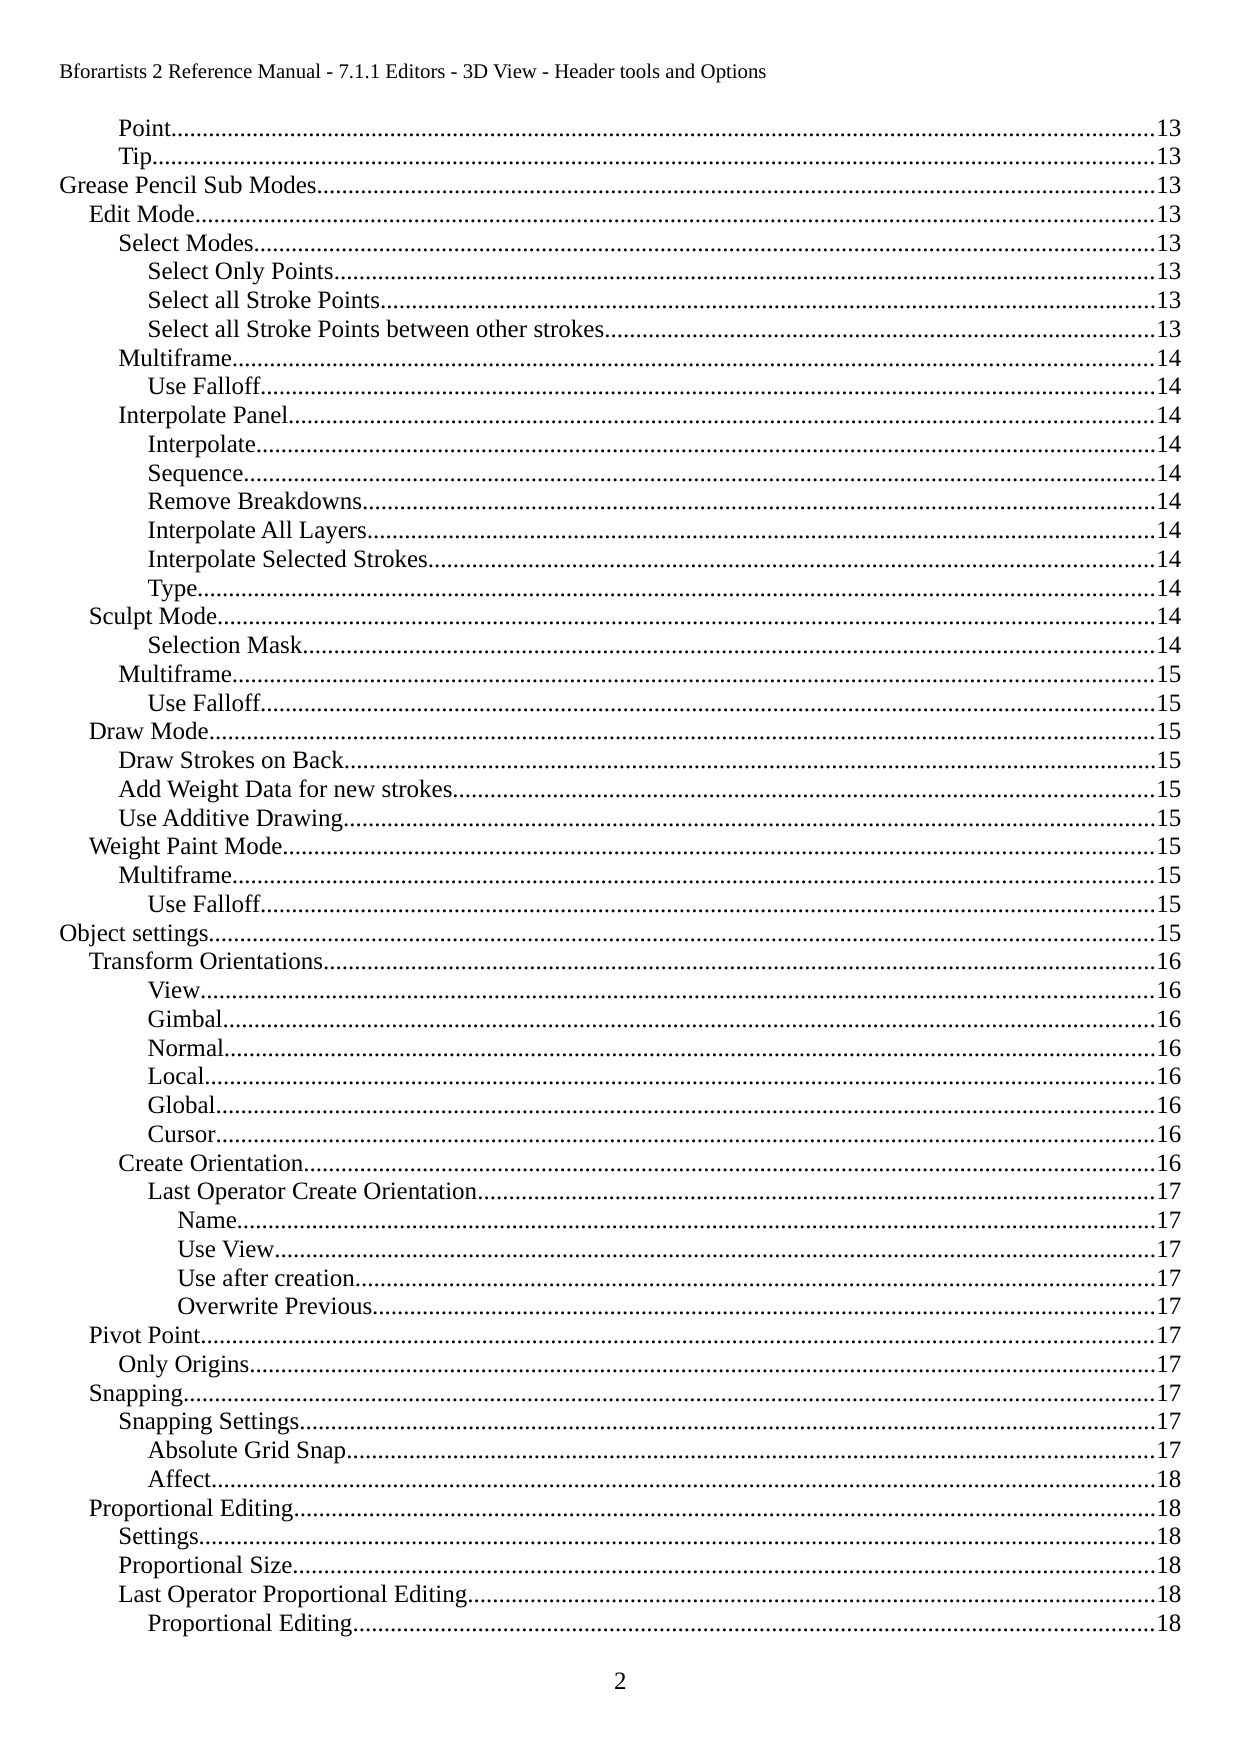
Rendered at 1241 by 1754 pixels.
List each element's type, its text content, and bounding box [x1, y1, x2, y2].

text Name 17 [177, 1205, 1181, 1234]
text Use after creation 17 [177, 1263, 1181, 1291]
text Interpolate All Layers 14 [147, 515, 1181, 544]
text Multiframe 14 [118, 343, 1181, 371]
text Object settings 15 [59, 918, 1181, 946]
text Use View 17 [177, 1234, 1181, 1263]
text Draw Strokes on Back 15 [118, 745, 1181, 774]
text Last Operator Create Orientation 17 [147, 1176, 1181, 1205]
text Global 16 [147, 1090, 1181, 1119]
text Select Modes 13 [118, 228, 1181, 256]
text Proportional Editing 18 [88, 1493, 1181, 1521]
text Normal 16 [147, 1033, 1181, 1061]
text Selection Mask 14 [147, 630, 1181, 659]
text Snapping Settings 17 [118, 1406, 1181, 1435]
text Select all Stroke Points between other strokes 13 [147, 314, 1181, 343]
text Cursor 16 [147, 1119, 1181, 1148]
text Settings 18 [118, 1521, 1181, 1550]
text Interpolate 14 [147, 429, 1181, 458]
text Weight Paint Mode 15 [88, 831, 1181, 860]
text Tip 13 [118, 141, 1181, 170]
text Only Origins 17 [118, 1349, 1181, 1378]
text Add Weight Data for new strokes 15 [118, 774, 1181, 803]
text Local 16 [147, 1061, 1181, 1090]
text Edit Mode 13 [88, 199, 1181, 228]
text Affect 18 [147, 1464, 1181, 1493]
text Use Falloff 15 [147, 889, 1181, 918]
text Gimbal 16 [147, 1004, 1181, 1033]
text Type 14 [147, 573, 1181, 601]
text Interpolate Selected Strokes 14 [147, 544, 1181, 573]
text Grease Pencil Sub Modes 13 [59, 170, 1181, 199]
text Use Additive Drawing 15 [118, 803, 1181, 831]
text Absolute Grid Snap 17 [147, 1435, 1181, 1464]
text Create Orientation 16 [118, 1148, 1181, 1176]
text Overwrite Previous 17 [177, 1291, 1181, 1320]
text Remove Breakdowns 14 [147, 486, 1181, 515]
text Multiframe 15 [118, 860, 1181, 889]
text Snapping 17 [88, 1378, 1181, 1406]
text Transform Orientations 16 [88, 946, 1181, 975]
text Multiframe 15 [118, 659, 1181, 688]
text View 16 [147, 975, 1181, 1004]
text Use Falloff 15 [147, 688, 1181, 716]
text Draw Mode 15 [88, 716, 1181, 745]
text Sculpt Mode 14 [88, 601, 1181, 630]
text Point 13 [118, 113, 1181, 141]
text Proportional Editing 18 [147, 1608, 1181, 1636]
text Pivot Point 17 [88, 1320, 1181, 1349]
text Select all Stroke Points 13 [147, 285, 1181, 314]
text Last Operator Proportional Editing 18 [118, 1579, 1181, 1608]
text Select Only Points 13 [147, 256, 1181, 285]
text Proportional Size 18 [118, 1550, 1181, 1579]
text Sequence 14 [147, 458, 1181, 486]
text Use Falloff 14 [147, 371, 1181, 400]
text Interpolate Panel 14 [118, 400, 1181, 429]
